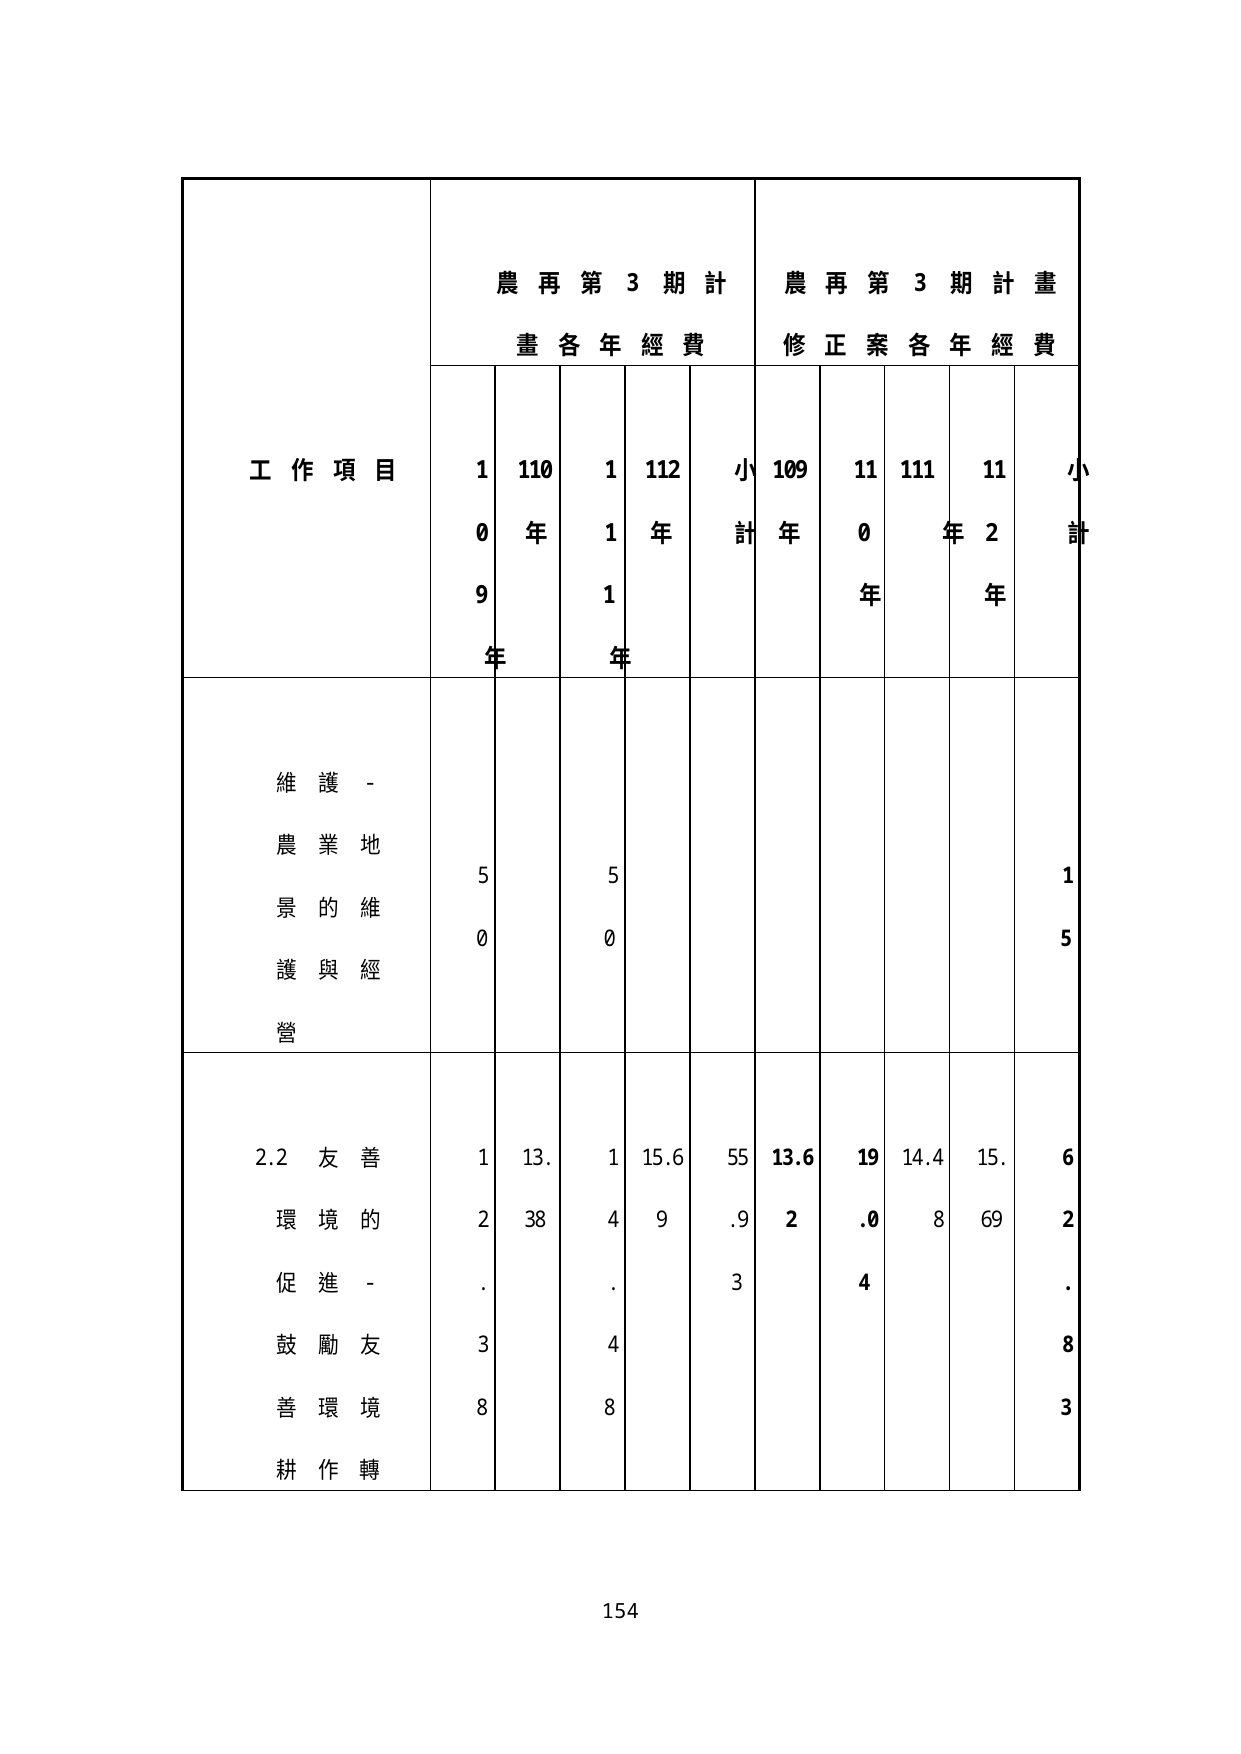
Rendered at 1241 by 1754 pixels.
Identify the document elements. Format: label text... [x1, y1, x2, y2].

table_cell 109年 [431, 366, 494, 677]
table_cell [885, 678, 949, 1052]
table_header 農再第3期計畫修正案各年經費 [756, 180, 1078, 365]
table_cell 14.48 [885, 1053, 949, 1490]
table_cell 小計 [691, 366, 754, 677]
table_cell 13.38 [496, 1053, 559, 1490]
table_cell [821, 678, 884, 1052]
table_cell [496, 678, 559, 1052]
table_cell 15.69 [950, 1053, 1014, 1490]
table_cell 2.2友善環境的促進-鼓勵友善環境耕作轉 [184, 1053, 430, 1490]
table_cell 維護-農業地景的維護與經營 [184, 678, 430, 1052]
table_cell [756, 678, 819, 1052]
table_header 農再第3期計畫各年經費 [431, 180, 754, 365]
table_cell 112年 [950, 366, 1014, 677]
table_cell [691, 678, 754, 1052]
table_cell 50 [561, 678, 624, 1052]
table_cell 110年 [496, 366, 559, 677]
table_cell 55.93 [691, 1053, 754, 1490]
table_cell 111年 [885, 366, 949, 677]
table_cell 62.83 [1015, 1053, 1078, 1490]
table_cell 14.48 [561, 1053, 624, 1490]
table_cell 110年 [821, 366, 884, 677]
table_cell 50 [431, 678, 494, 1052]
table_cell 109年 [756, 366, 819, 677]
table_cell [626, 678, 689, 1052]
table_cell 15 [1015, 678, 1078, 1052]
table_cell [950, 678, 1014, 1052]
table_cell 19.04 [821, 1053, 884, 1490]
table_cell 15.69 [626, 1053, 689, 1490]
table_cell 12.38 [431, 1053, 494, 1490]
table_cell 小計 [1015, 366, 1078, 677]
table_cell 112年 [626, 366, 689, 677]
table_header 工作項目 [184, 180, 430, 677]
table_cell 111年 [561, 366, 624, 677]
table_cell 13.62 [756, 1053, 819, 1490]
